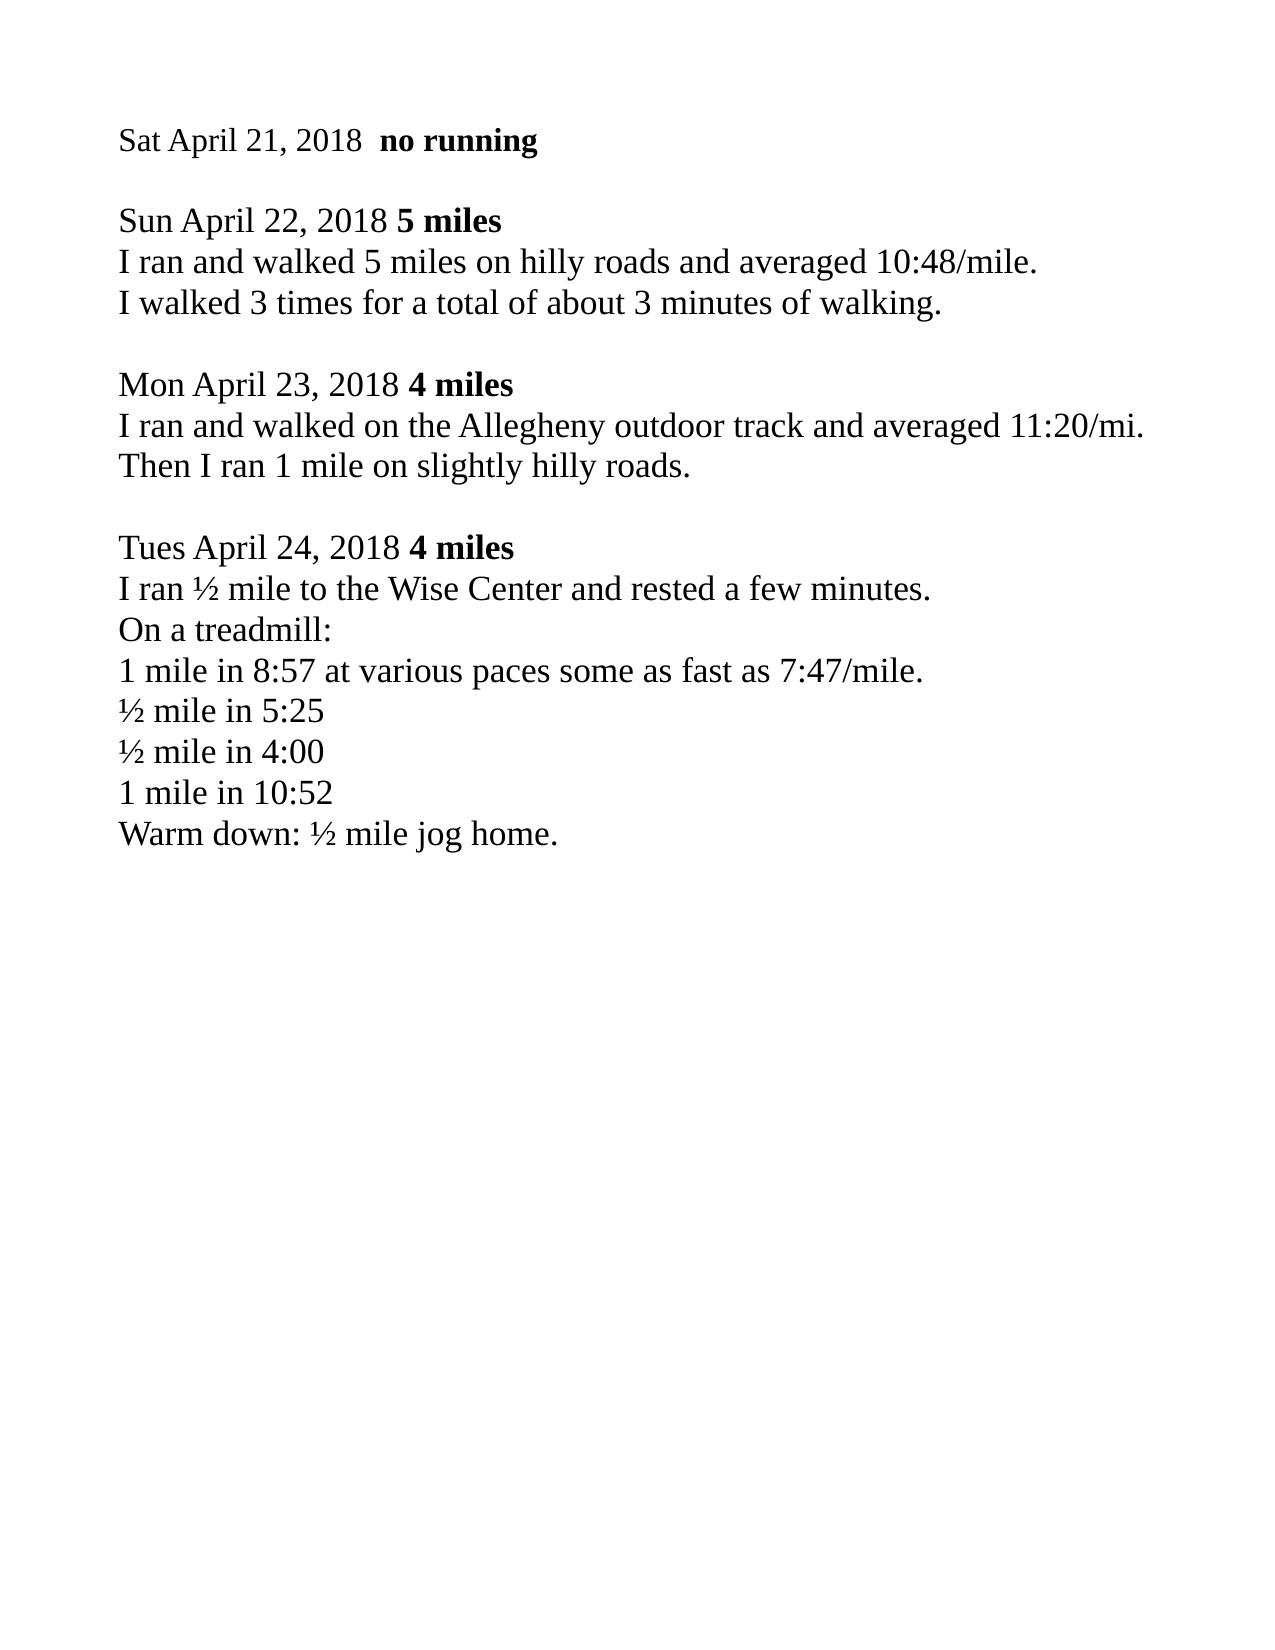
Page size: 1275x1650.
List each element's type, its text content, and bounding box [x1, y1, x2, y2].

text Sun April 22, 2018 5 miles [118, 200, 1161, 241]
text I ran and walked on the Allegheny outdoor track and averaged 11:20/mi. [118, 404, 1161, 445]
text On a treadmill: [118, 608, 1161, 649]
text ½ mile in 4:00 [118, 731, 1161, 771]
text 1 mile in 8:57 at various paces some as fast as 7:47/mile. [118, 649, 1161, 690]
text I ran and walked 5 miles on hilly roads and averaged 10:48/mile. [118, 241, 1161, 281]
text Mon April 23, 2018 4 miles [118, 363, 1161, 404]
text I ran ½ mile to the Wise Center and rested a few minutes. [118, 567, 1161, 608]
text Tues April 24, 2018 4 miles [118, 526, 1161, 567]
text Sat April 21, 2018 no running [118, 118, 1161, 159]
text Warm down: ½ mile jog home. [118, 812, 1161, 853]
text Then I ran 1 mile on slightly hilly roads. [118, 445, 1161, 486]
text ½ mile in 5:25 [118, 690, 1161, 731]
text 1 mile in 10:52 [118, 771, 1161, 812]
text I walked 3 times for a total of about 3 minutes of walking. [118, 281, 1161, 322]
